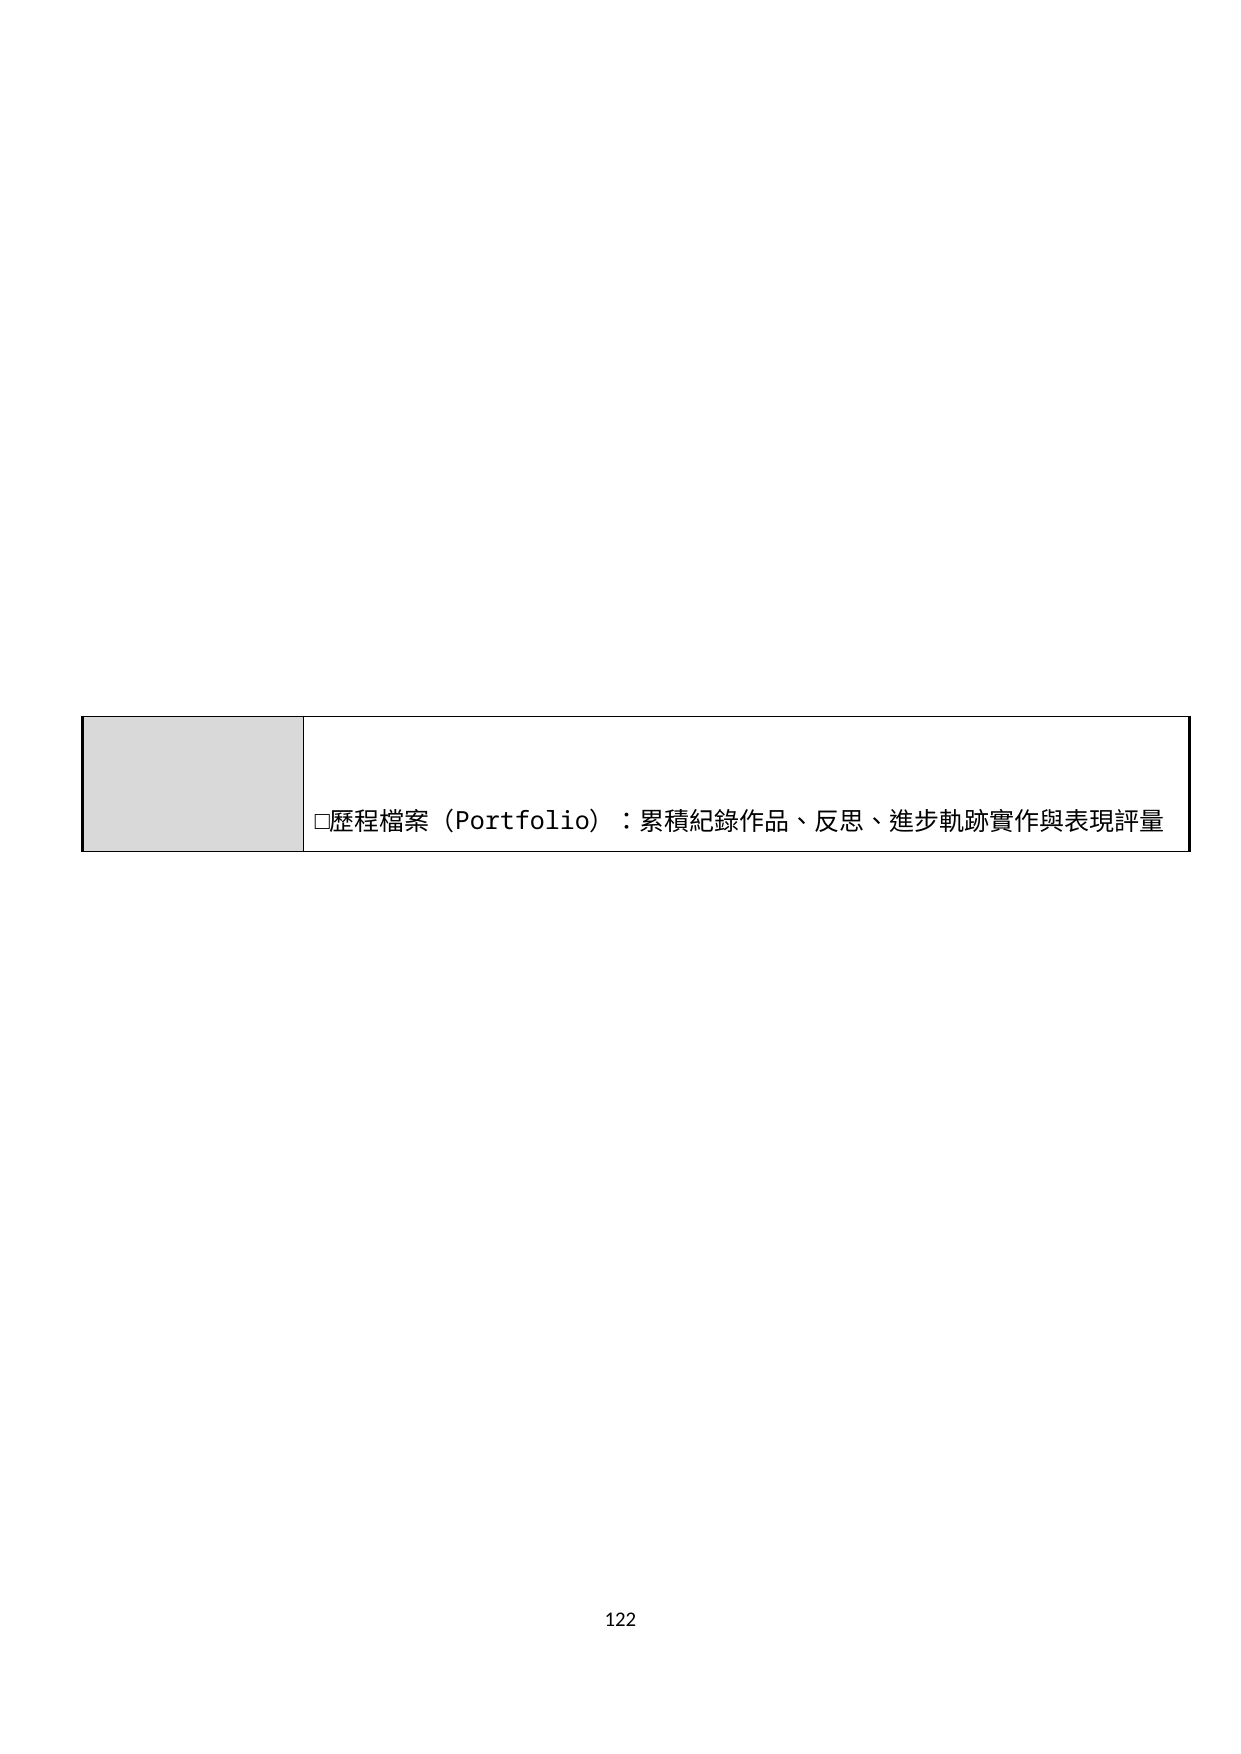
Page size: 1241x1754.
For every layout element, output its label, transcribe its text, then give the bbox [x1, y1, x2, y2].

table_cell [84, 717, 303, 851]
table_cell □歷程檔案（Portfolio）：累積紀錄作品、反思、進步軌跡實作與表現評量 [304, 717, 1188, 851]
